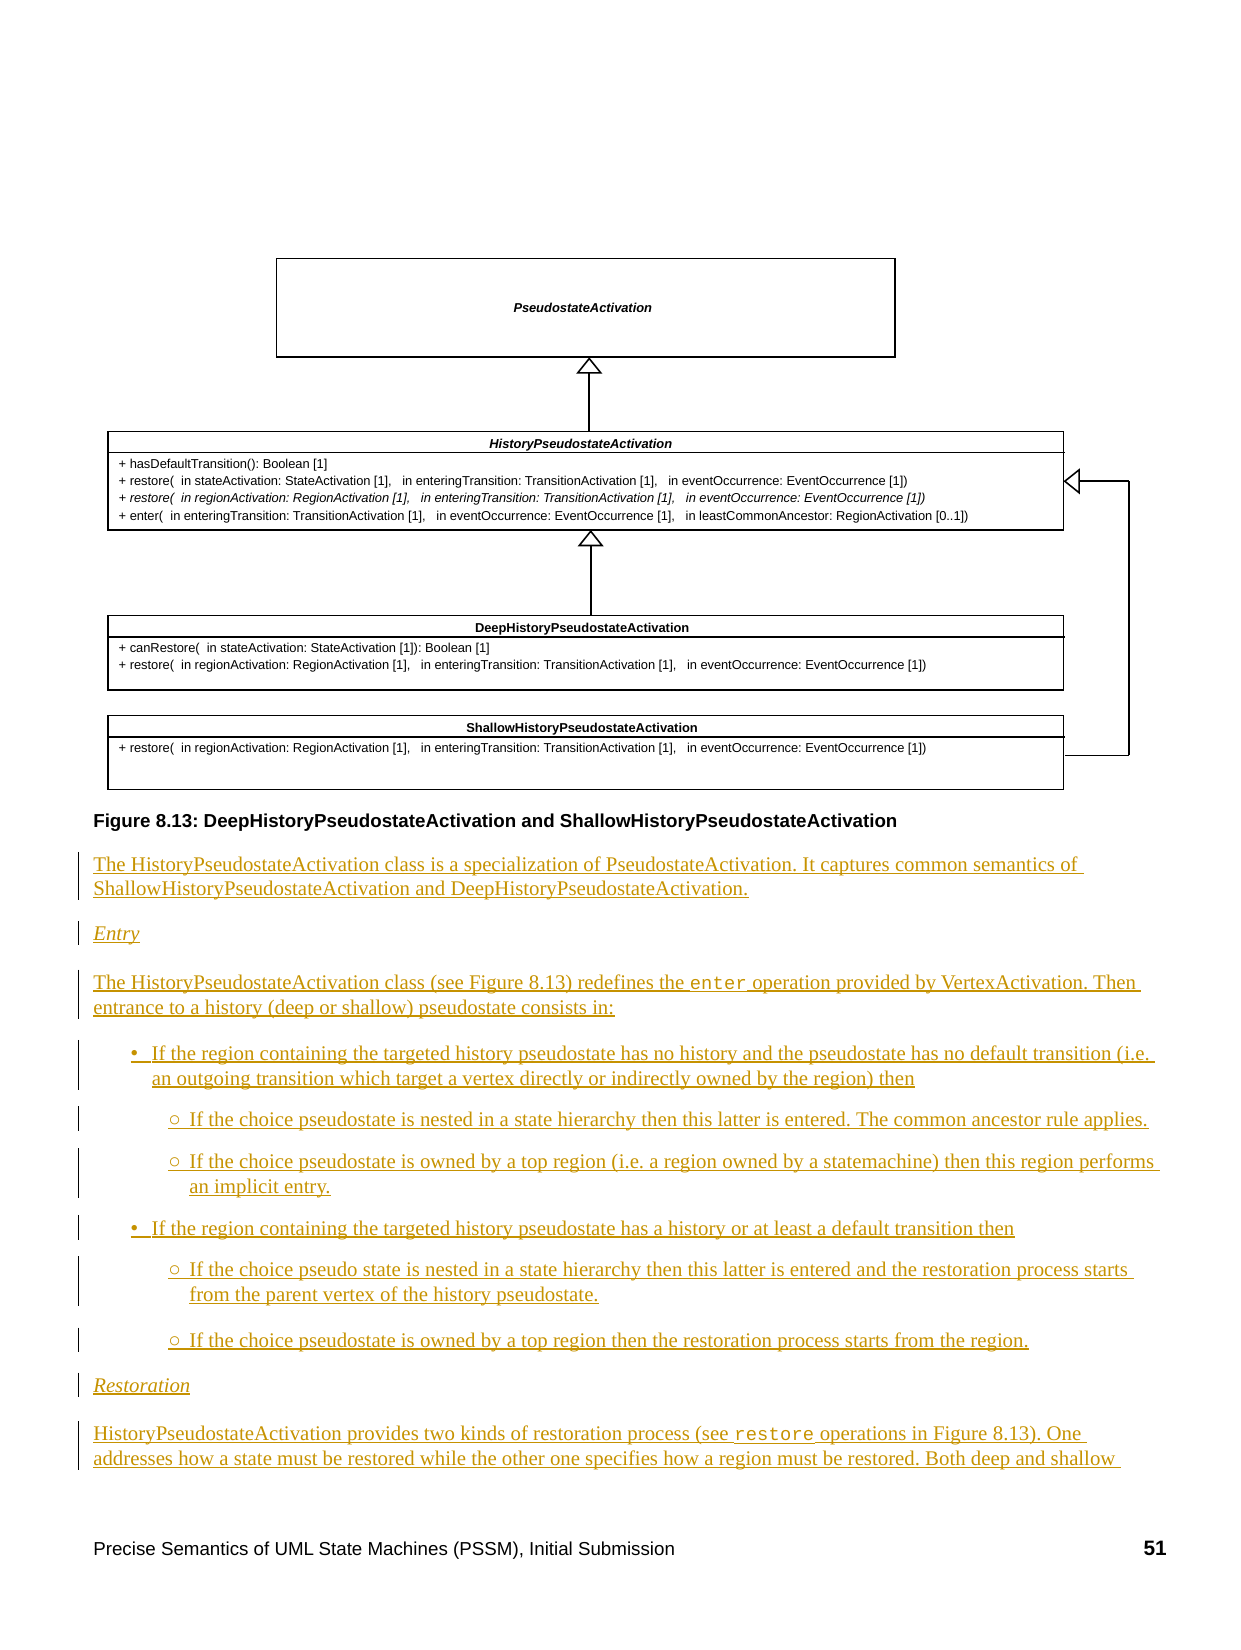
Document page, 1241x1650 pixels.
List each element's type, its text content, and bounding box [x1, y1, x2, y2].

subtitle Entry [93, 921, 1164, 945]
list If the choice pseudostate is nested in a state hierarchy then this latter is entered. The common ancestor rule applies. [168, 1106, 1164, 1131]
list If the choice pseudostate is owned by a top region (i.e. a region owned by a statemachine) then this region performs an implicit entry. [168, 1148, 1164, 1198]
text The HistoryPseudostateActivation class (see Figure 8.13) redefines the enter operation provided by VertexActivation. Then entrance to a history (deep or shallow) pseudostate consists in: [93, 969, 1164, 1019]
text [93, 231, 1164, 243]
subtitle Restoration [93, 1373, 1164, 1397]
list If the region containing the targeted history pseudostate has no history and the pseudostate has no default transition (i.e. an outgoing transition which target a vertex directly or indirectly owned by the region) then [131, 1040, 1164, 1090]
list If the choice pseudo state is nested in a state hierarchy then this latter is entered and the restoration process starts from the parent vertex of the history pseudostate. [168, 1256, 1164, 1306]
text HistoryPseudostateActivation provides two kinds of restoration process (see restore operations in Figure 8.13). One addresses how a state must be restored while the other one specifies how a region must be restored. Both deep and shallow [93, 1421, 1164, 1470]
text The HistoryPseudostateActivation class is a specialization of PseudostateActivation. It captures common semantics of ShallowHistoryPseudostateActivation and DeepHistoryPseudostateActivation. [93, 831, 1164, 900]
list If the choice pseudostate is owned by a top region then the restoration process starts from the region. [168, 1327, 1164, 1352]
list If the region containing the targeted history pseudostate has a history or at least a default transition then [131, 1215, 1164, 1240]
text Figure 8.13: DeepHistoryPseudostateActivation and ShallowHistoryPseudostateActivation [93, 243, 1164, 831]
